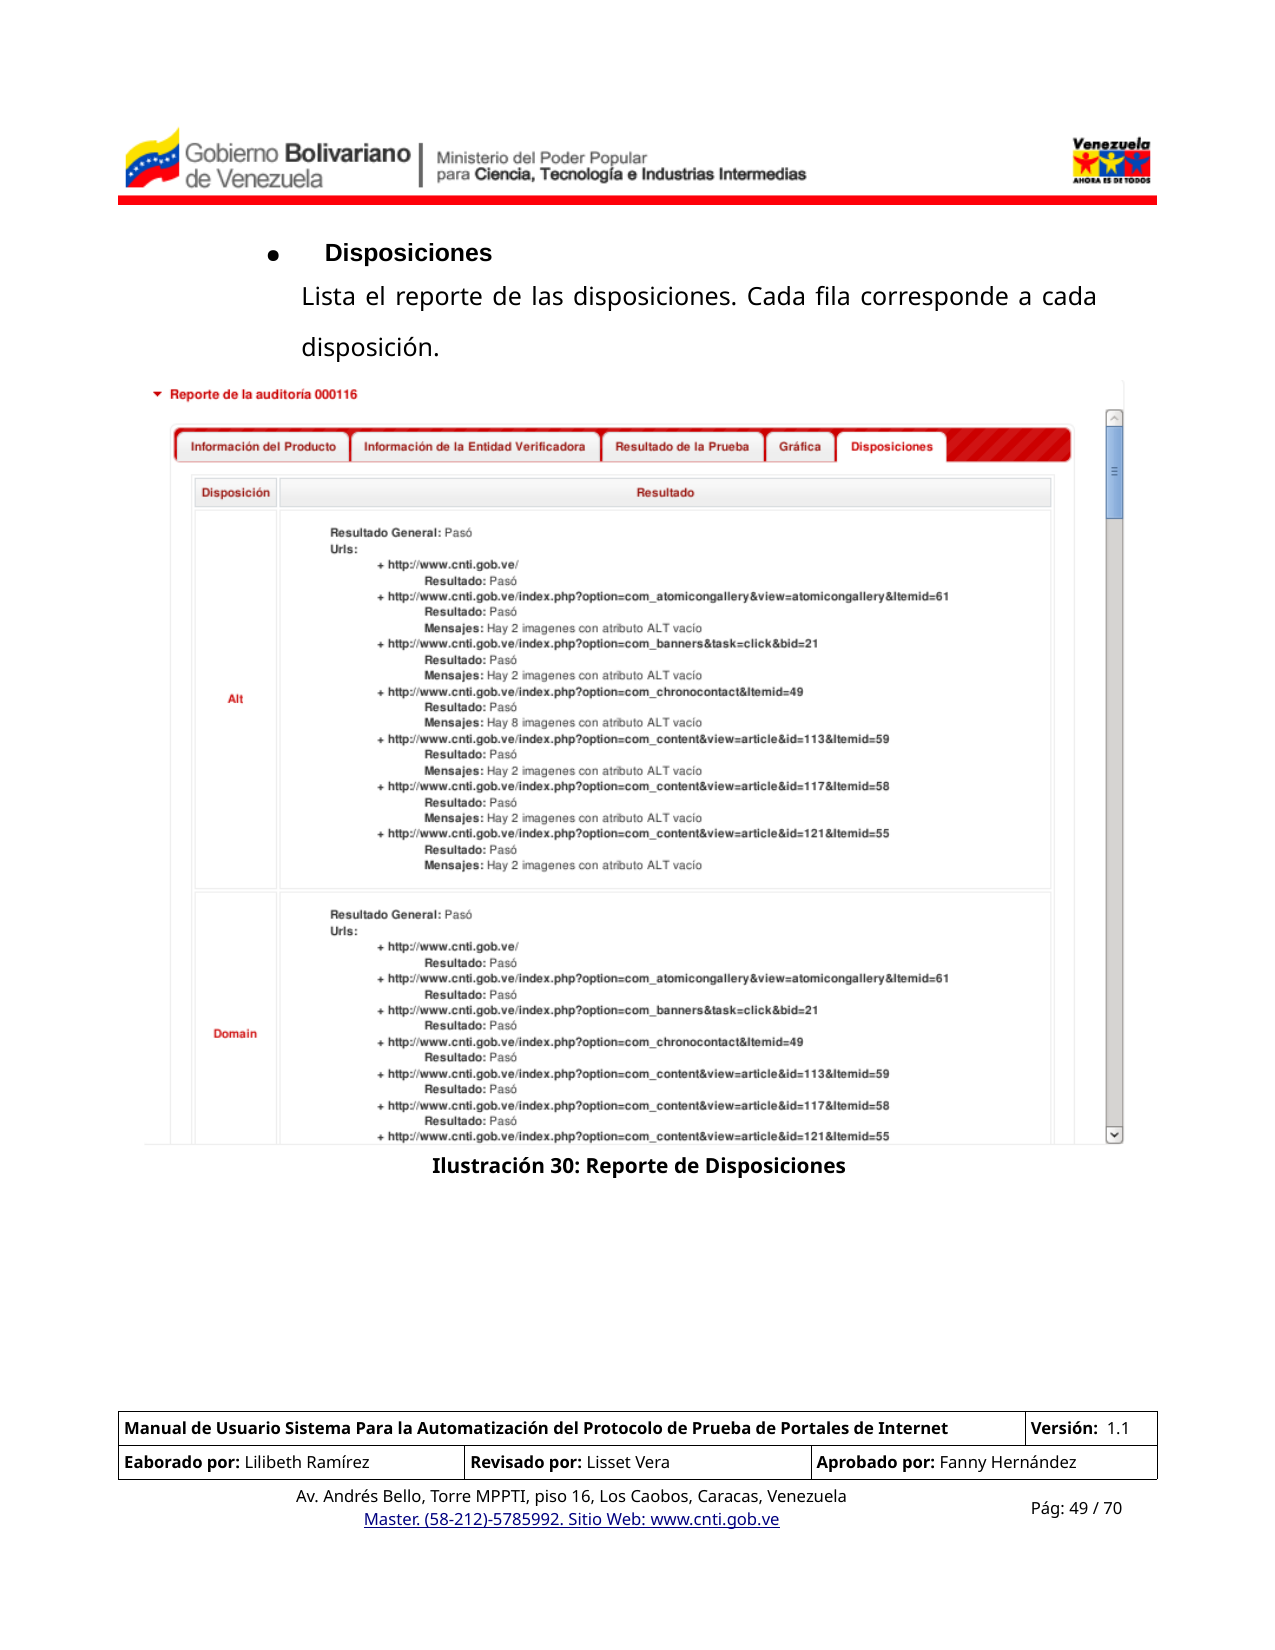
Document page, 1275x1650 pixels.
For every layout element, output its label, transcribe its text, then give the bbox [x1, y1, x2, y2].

text Ilustración 30: Reporte de Disposiciones [144, 1151, 1133, 1179]
text Lista el reporte de las disposiciones. Cada fila corresponde a cada disposición. [301, 279, 1098, 364]
subtitle Disposiciones [266, 238, 1157, 266]
picture [144, 380, 1134, 1151]
picture [118, 119, 1157, 205]
